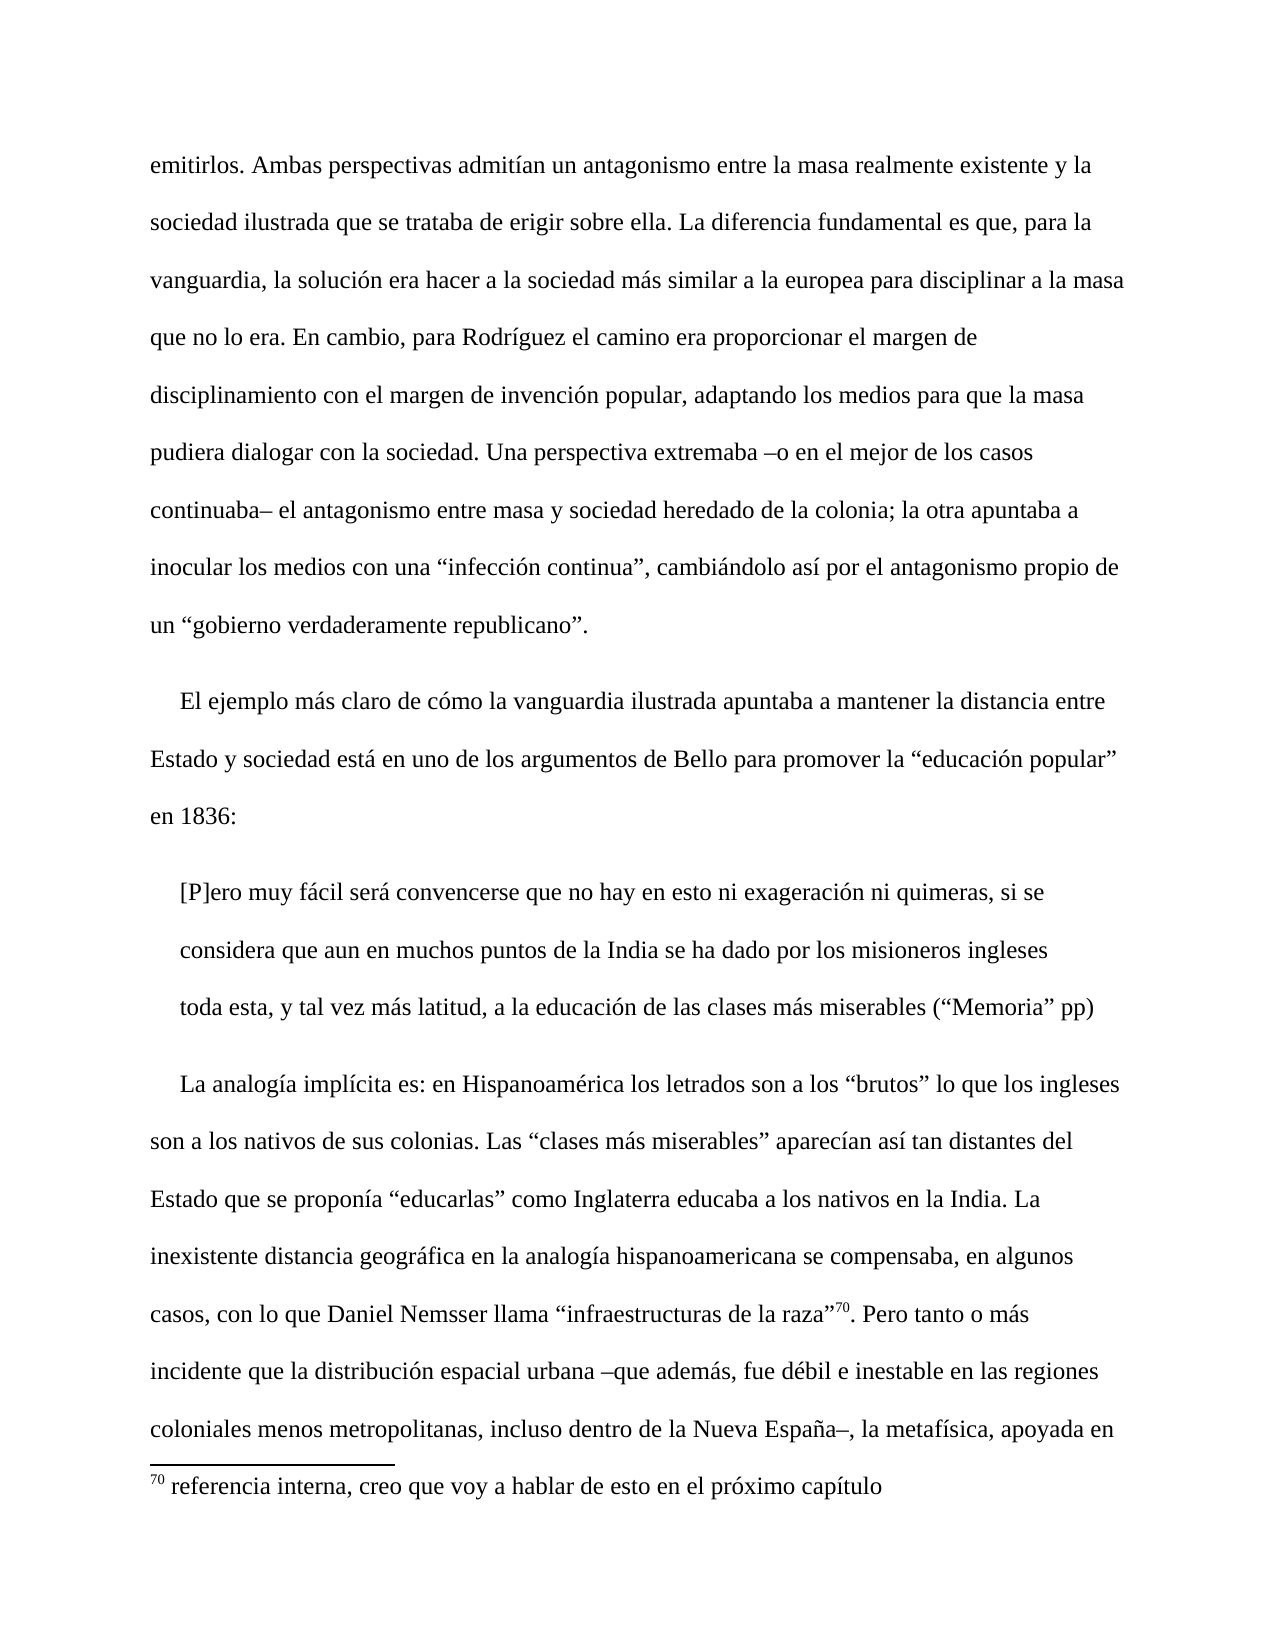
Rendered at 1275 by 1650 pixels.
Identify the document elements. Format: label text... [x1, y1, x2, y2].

text El ejemplo más claro de cómo la vanguardia ilustrada apuntaba a mantener la distancia entre Estado y sociedad está en uno de los argumentos de Bello para promover la “educación popular” en 1836: [150, 686, 1125, 830]
text emitirlos. Ambas perspectivas admitían un antagonismo entre la masa realmente existente y la sociedad ilustrada que se trataba de erigir sobre ella. La diferencia fundamental es que, para la vanguardia, la solución era hacer a la sociedad más similar a la europea para disciplinar a la masa que no lo era. En cambio, para Rodríguez el camino era proporcionar el margen de disciplinamiento con el margen de invención popular, adaptando los medios para que la masa pudiera dialogar con la sociedad. Una perspectiva extremaba –o en el mejor de los casos continuaba– el antagonismo entre masa y sociedad heredado de la colonia; la otra apuntaba a inocular los medios con una “infección continua”, cambiándolo así por el antagonismo propio de un “gobierno verdaderamente republicano”. [150, 150, 1125, 639]
text La analogía implícita es: en Hispanoamérica los letrados son a los “brutos” lo que los ingleses son a los nativos de sus colonias. Las “clases más miserables” aparecían así tan distantes del Estado que se proponía “educarlas” como Inglaterra educaba a los nativos en la India. La inexistente distancia geográfica en la analogía hispanoamericana se compensaba, en algunos casos, con lo que Daniel Nemsser llama “infraestructuras de la raza”. Pero tanto o más incidente que la distribución espacial urbana –que además, fue débil e inestable en las regiones coloniales menos metropolitanas, incluso dentro de la Nueva España–, la metafísica, apoyada en [150, 1069, 1125, 1442]
text referencia interna, creo que voy a hablar de esto en el próximo capítulo [150, 1471, 1125, 1500]
text [P]ero muy fácil será convencerse que no hay en esto ni exageración ni quimeras, si se considera que aun en muchos puntos de la India se ha dado por los misioneros ingleses toda esta, y tal vez más latitud, a la educación de las clases más miserables (“Memoria” pp) [179, 877, 1096, 1021]
